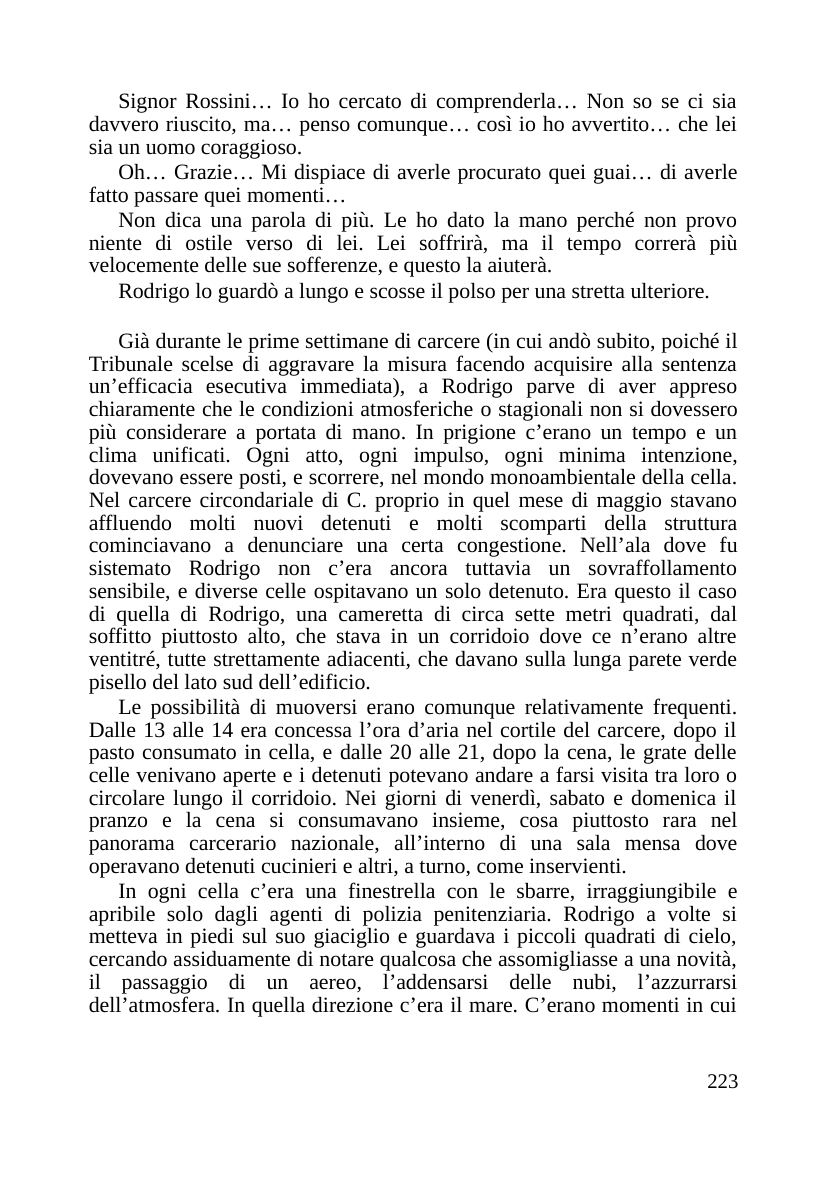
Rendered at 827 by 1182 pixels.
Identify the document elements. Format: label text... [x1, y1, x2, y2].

text Le possibilità di muoversi erano comunque relativamente frequenti. Dalle 13 alle 14 era concessa l’ora d’aria nel cortile del carcere, dopo il pasto consumato in cella, e dalle 20 alle 21, dopo la cena, le grate delle celle venivano aperte e i detenuti potevano andare a farsi visita tra loro o circolare lungo il corridoio. Nei giorni di venerdì, sabato e domenica il pranzo e la cena si consumavano insieme, cosa piuttosto rara nel panorama carcerario nazionale, all’interno di una sala mensa dove operavano detenuti cucinieri e altri, a turno, come inservienti. [88, 694, 738, 878]
text Già durante le prime settimane di carcere (in cui andò subito, poiché il Tribunale scelse di aggravare la misura facendo acquisire alla sentenza un’efficacia esecutiva immediata), a Rodrigo parve di aver appreso chiaramente che le condizioni atmosferiche o stagionali non si dovessero più considerare a portata di mano. In prigione c’erano un tempo e un clima unificati. Ogni atto, ogni impulso, ogni minima intenzione, dovevano essere posti, e scorrere, nel mondo monoambientale della cella. Nel carcere circondariale di C. proprio in quel mese di maggio stavano affluendo molti nuovi detenuti e molti scomparti della struttura cominciavano a denunciare una certa congestione. Nell’ala dove fu sistemato Rodrigo non c’era ancora tuttavia un sovraffollamento sensibile, e diverse celle ospitavano un solo detenuto. Era questo il caso di quella di Rodrigo, una cameretta di circa sette metri quadrati, dal soffitto piuttosto alto, che stava in un corridoio dove ce n’erano altre ventitré, tutte strettamente adiacenti, che davano sulla lunga parete verde pisello del lato sud dell’edificio. [88, 328, 738, 694]
text Non dica una parola di più. Le ho dato la mano perché non provo niente di ostile verso di lei. Lei soffrirà, ma il tempo correrà più velocemente delle sue sofferenze, e questo la aiuterà. [88, 207, 738, 278]
text Rodrigo lo guardò a lungo e scosse il polso per una stretta ulteriore. [88, 278, 738, 303]
text Oh… Grazie… Mi dispiace di averle procurato quei guai… di averle fatto passare quei momenti… [88, 159, 738, 207]
text Signor Rossini… Io ho cercato di comprenderla… Non so se ci sia davvero riuscito, ma… penso comunque… così io ho avvertito… che lei sia un uomo coraggioso. [88, 88, 738, 159]
text In ogni cella c’era una finestrella con le sbarre, irraggiungibile e apribile solo dagli agenti di polizia penitenziaria. Rodrigo a volte si metteva in piedi sul suo giaciglio e guardava i piccoli quadrati di cielo, cercando assiduamente di notare qualcosa che assomigliasse a una novità, il passaggio di un aereo, l’addensarsi delle nubi, l’azzurrarsi dell’atmosfera. In quella direzione c’era il mare. C’erano momenti in cui [88, 878, 738, 1017]
